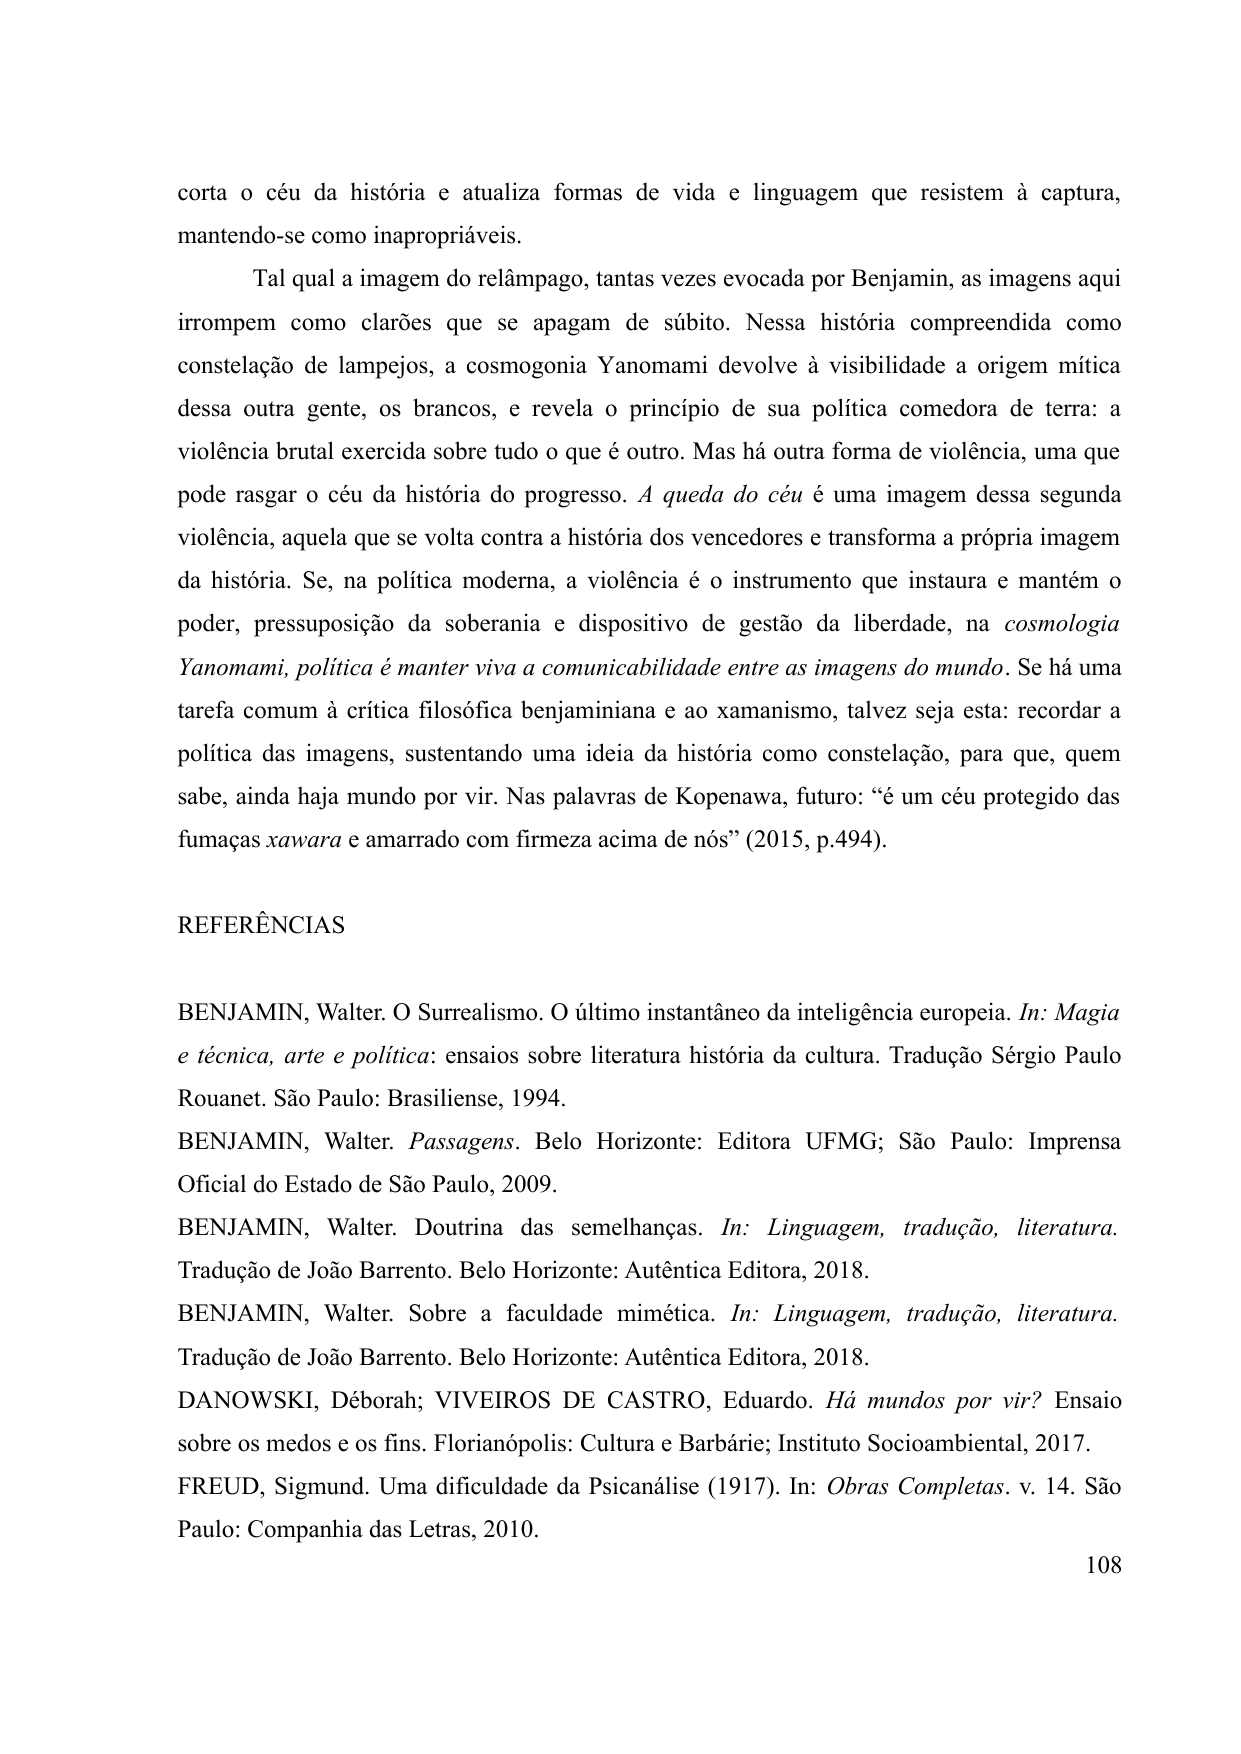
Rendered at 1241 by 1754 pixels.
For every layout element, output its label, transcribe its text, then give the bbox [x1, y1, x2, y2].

text BENJAMIN, Walter. Passagens. Belo Horizonte: Editora UFMG; São Paulo: Imprensa Oficial do Estado de São Paulo, 2009. [177, 1126, 1122, 1198]
text DANOWSKI, Déborah; VIVEIROS DE CASTRO, Eduardo. Há mundos por vir? Ensaio sobre os medos e os fins. Florianópolis: Cultura e Barbárie; Instituto Socioambiental, 2017. [177, 1385, 1122, 1457]
text REFERÊNCIAS [177, 910, 1122, 939]
text corta o céu da história e atualiza formas de vida e linguagem que resistem à captura, mantendo-se como inapropriáveis. [177, 177, 1122, 249]
text BENJAMIN, Walter. Sobre a faculdade mimética. In: Linguagem, tradução, literatura. Tradução de João Barrento. Belo Horizonte: Autêntica Editora, 2018. [177, 1298, 1122, 1370]
text Tal qual a imagem do relâmpago, tantas vezes evocada por Benjamin, as imagens aqui irrompem como clarões que se apagam de súbito. Nessa história compreendida como constelação de lampejos, a cosmogonia Yanomami devolve à visibilidade a origem mítica dessa outra gente, os brancos, e revela o princípio de sua política comedora de terra: a violência brutal exercida sobre tudo o que é outro. Mas há outra forma de violência, uma que pode rasgar o céu da história do progresso. A queda do céu é uma imagem dessa segunda violência, aquela que se volta contra a história dos vencedores e transforma a própria imagem da história. Se, na política moderna, a violência é o instrumento que instaura e mantém o poder, pressuposição da soberania e dispositivo de gestão da liberdade, na cosmologia Yanomami, política é manter viva a comunicabilidade entre as imagens do mundo. Se há uma tarefa comum à crítica filosófica benjaminiana e ao xamanismo, talvez seja esta: recordar a política das imagens, sustentando uma ideia da história como constelação, para que, quem sabe, ainda haja mundo por vir. Nas palavras de Kopenawa, futuro: “é um céu protegido das fumaças xawara e amarrado com firmeza acima de nós” (2015, p.494). [177, 263, 1122, 853]
text FREUD, Sigmund. Uma dificuldade da Psicanálise (1917). In: Obras Completas. v. 14. São Paulo: Companhia das Letras, 2010. [177, 1471, 1122, 1543]
text BENJAMIN, Walter. Doutrina das semelhanças. In: Linguagem, tradução, literatura. Tradução de João Barrento. Belo Horizonte: Autêntica Editora, 2018. [177, 1212, 1122, 1284]
text BENJAMIN, Walter. O Surrealismo. O último instantâneo da inteligência europeia. In: Magia e técnica, arte e política: ensaios sobre literatura história da cultura. Tradução Sérgio Paulo Rouanet. São Paulo: Brasiliense, 1994. [177, 997, 1122, 1112]
